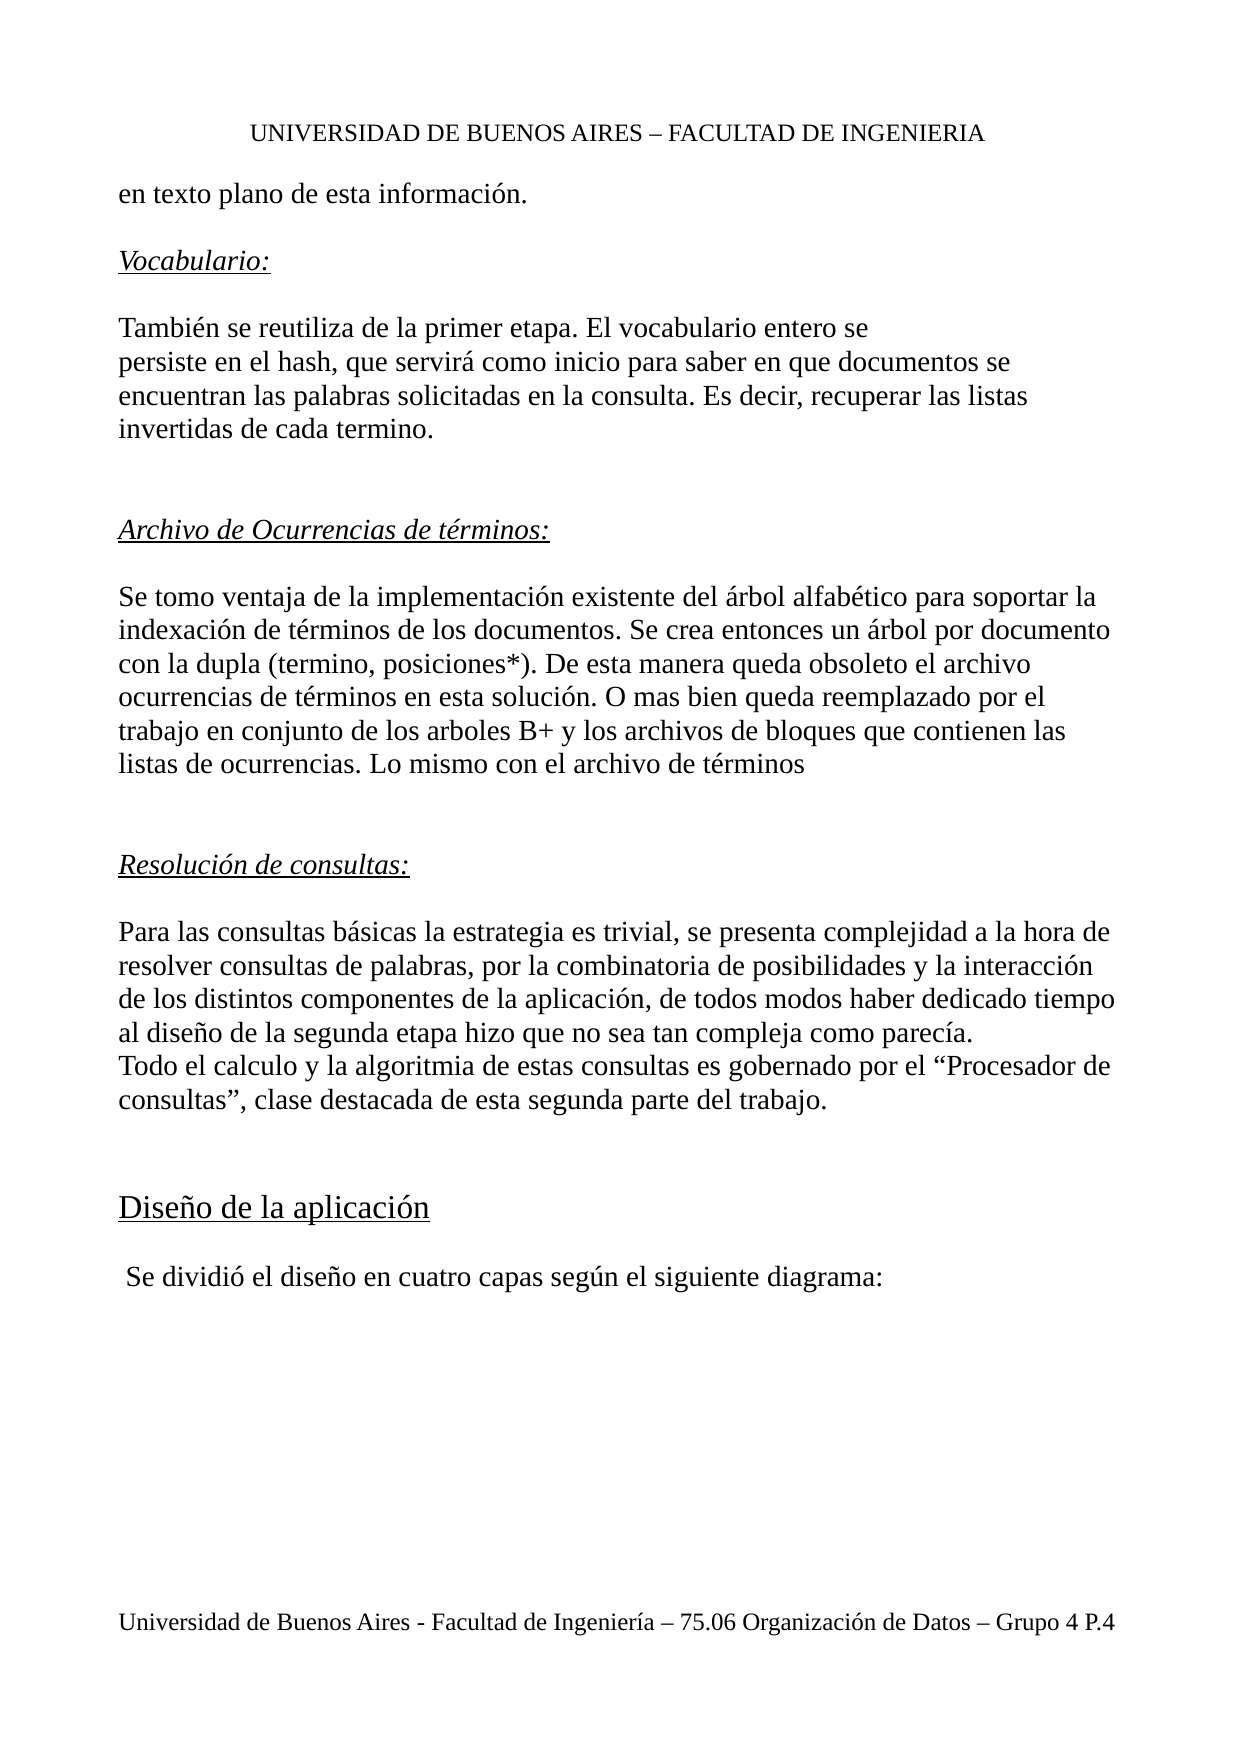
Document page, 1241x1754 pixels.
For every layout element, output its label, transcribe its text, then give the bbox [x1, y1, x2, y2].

text Diseño de la aplicación [118, 1187, 1122, 1226]
text Para las consultas básicas la estrategia es trivial, se presenta complejidad a la hora de resolver consultas de palabras, por la combinatoria de posibilidades y la interacción de los distintos componentes de la aplicación, de todos modos haber dedicado tiempo al diseño de la segunda etapa hizo que no sea tan compleja como parecía. [118, 914, 1122, 1048]
text Resolución de consultas: [118, 847, 1122, 881]
text Vocabulario: También se reutiliza de la primer etapa. El vocabulario entero se persiste en el hash, que servirá como inicio para saber en que documentos se encuentran las palabras solicitadas en la consulta. Es decir, recuperar las listas invertidas de cada termino. [118, 243, 1122, 445]
text Todo el calculo y la algoritmia de estas consultas es gobernado por el “Procesador de consultas”, clase destacada de esta segunda parte del trabajo. [118, 1048, 1122, 1116]
text en texto plano de esta información. [118, 176, 1122, 210]
text Se dividió el diseño en cuatro capas según el siguiente diagrama: [118, 1259, 1122, 1293]
text Archivo de Ocurrencias de términos: Se tomo ventaja de la implementación existente del árbol alfabético para soportar la indexación de términos de los documentos. Se crea entonces un árbol por documento con la dupla (termino, posiciones*). De esta manera queda obsoleto el archivo ocurrencias de términos en esta solución. O mas bien queda reemplazado por el trabajo en conjunto de los arboles B+ y los archivos de bloques que contienen las listas de ocurrencias. Lo mismo con el archivo de términos [118, 512, 1122, 814]
